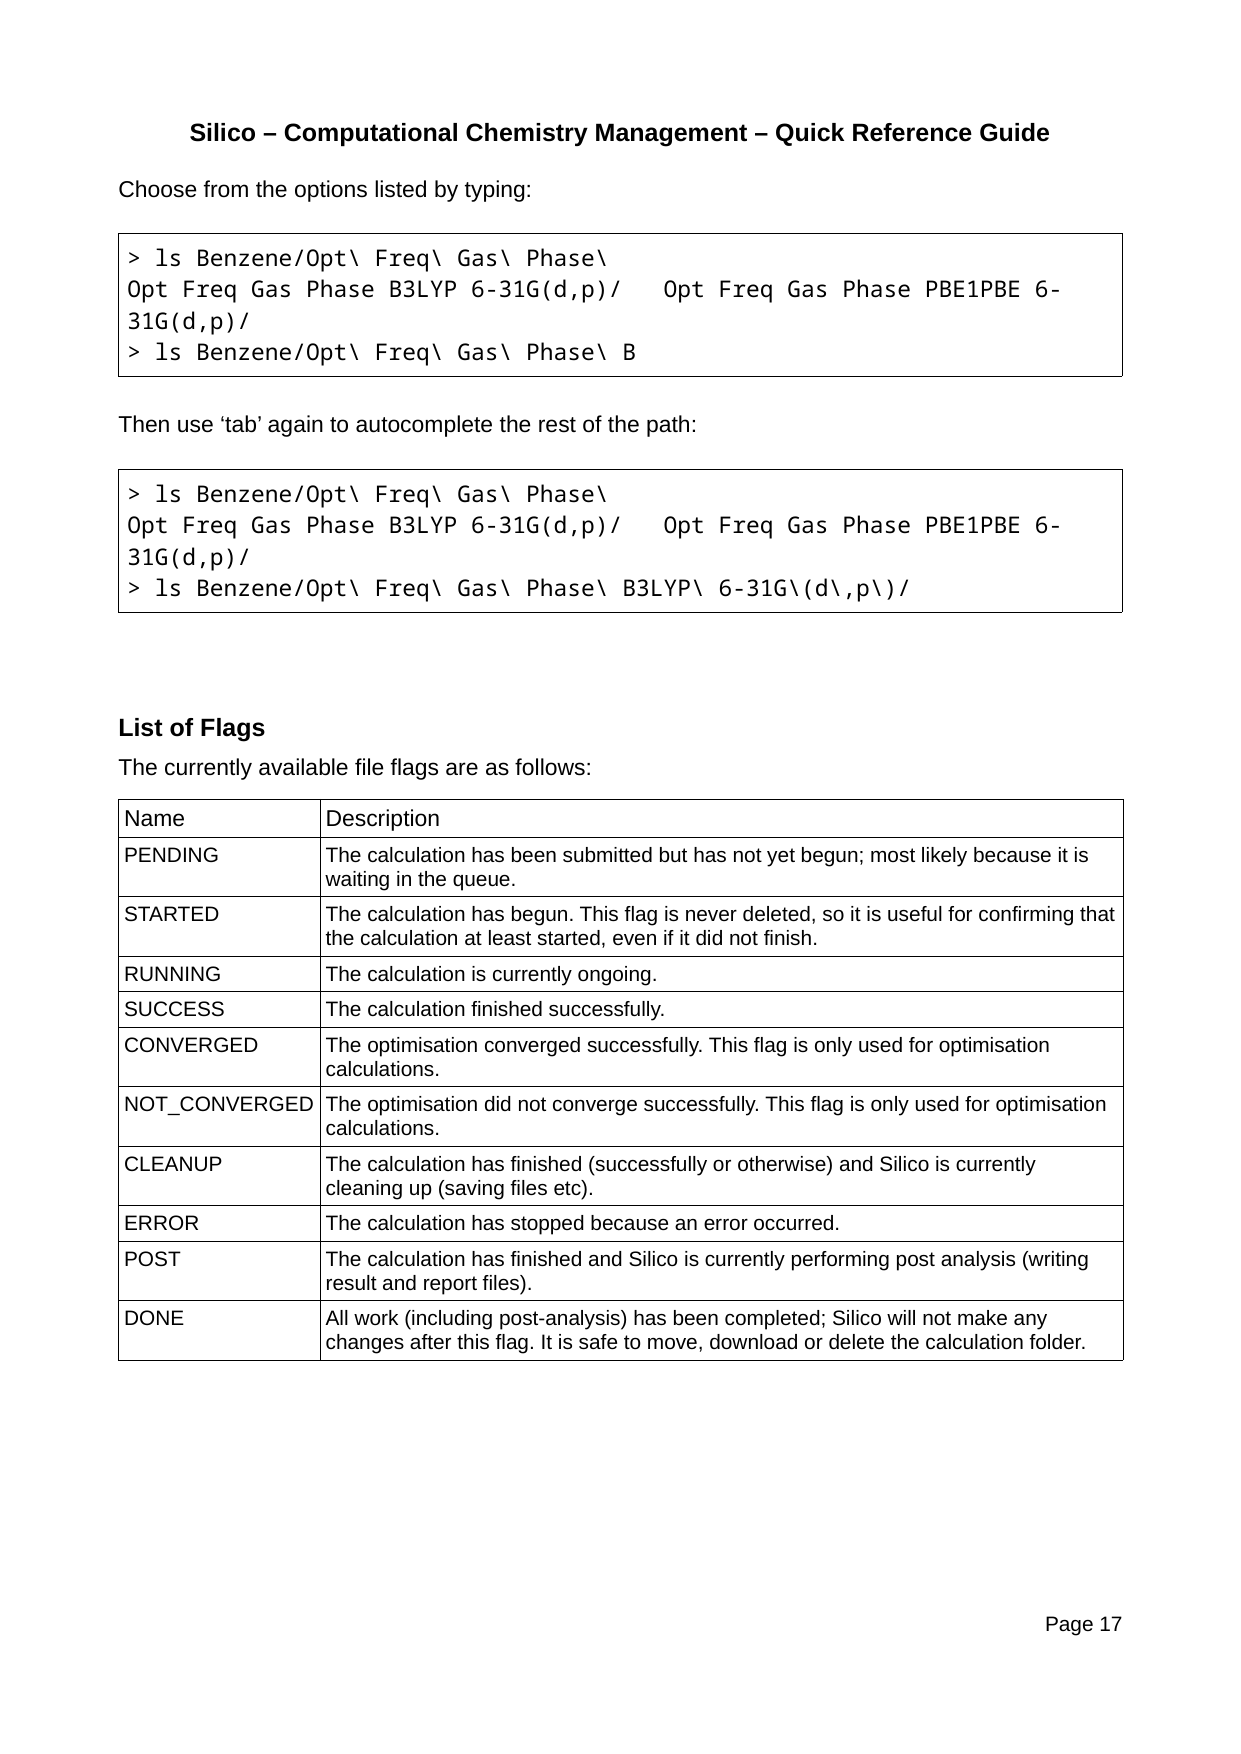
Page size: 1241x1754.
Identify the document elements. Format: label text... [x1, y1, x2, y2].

table_cell All work (including post-analysis) has been completed; Silico will not make any changes after this flag. It is safe to move, download or delete the calculation folder. [321, 1301, 1123, 1359]
text Opt Freq Gas Phase B3LYP 6-31G(d,p)/ Opt Freq Gas Phase PBE1PBE 6-31G(d,p)/ [127, 273, 1113, 336]
table_cell SUCCESS [119, 992, 320, 1027]
table_cell The calculation is currently ongoing. [321, 957, 1123, 991]
table_cell DONE [119, 1301, 320, 1359]
table_cell PENDING [119, 838, 320, 896]
table_cell RUNNING [119, 957, 320, 991]
text [119, 234, 1122, 376]
table_cell ERROR [119, 1206, 320, 1241]
table_cell The calculation has stopped because an error occurred. [321, 1206, 1123, 1241]
text > ls Benzene/Opt\ Freq\ Gas\ Phase\ B [127, 336, 1113, 367]
text Opt Freq Gas Phase B3LYP 6-31G(d,p)/ Opt Freq Gas Phase PBE1PBE 6-31G(d,p)/ [127, 509, 1113, 572]
text > ls Benzene/Opt\ Freq\ Gas\ Phase\ [127, 478, 1113, 509]
text Choose from the options listed by typing: [118, 176, 1122, 203]
table_cell The calculation has been submitted but has not yet begun; most likely because it is waiting in the queue. [321, 838, 1123, 896]
table_cell The calculation finished successfully. [321, 992, 1123, 1027]
table_cell STARTED [119, 897, 320, 956]
text [118, 221, 1122, 233]
table_cell The calculation has begun. This flag is never deleted, so it is useful for confirming that the calculation at least started, even if it did not finish. [321, 897, 1123, 956]
table_cell The optimisation converged successfully. This flag is only used for optimisation calculations. [321, 1028, 1123, 1086]
table_cell CLEANUP [119, 1147, 320, 1205]
text The currently available file flags are as follows: [118, 754, 1122, 780]
subtitle List of Flags [118, 713, 1122, 741]
table_cell POST [119, 1242, 320, 1300]
table_cell The optimisation did not converge successfully. This flag is only used for optimisation calculations. [321, 1087, 1123, 1146]
text > ls Benzene/Opt\ Freq\ Gas\ Phase\ [127, 242, 1113, 273]
table_header Description [321, 800, 1123, 837]
text Then use ‘tab’ again to autocomplete the rest of the path: [118, 377, 1122, 437]
table_header Name [119, 800, 320, 837]
text > ls Benzene/Opt\ Freq\ Gas\ Phase\ B3LYP\ 6-31G\(d\,p\)/ [127, 572, 1113, 603]
table_cell CONVERGED [119, 1028, 320, 1086]
table_cell The calculation has finished and Silico is currently performing post analysis (writing result and report files). [321, 1242, 1123, 1300]
table_cell NOT_CONVERGED [119, 1087, 320, 1146]
table_cell The calculation has finished (successfully or otherwise) and Silico is currently cleaning up (saving files etc). [321, 1147, 1123, 1205]
